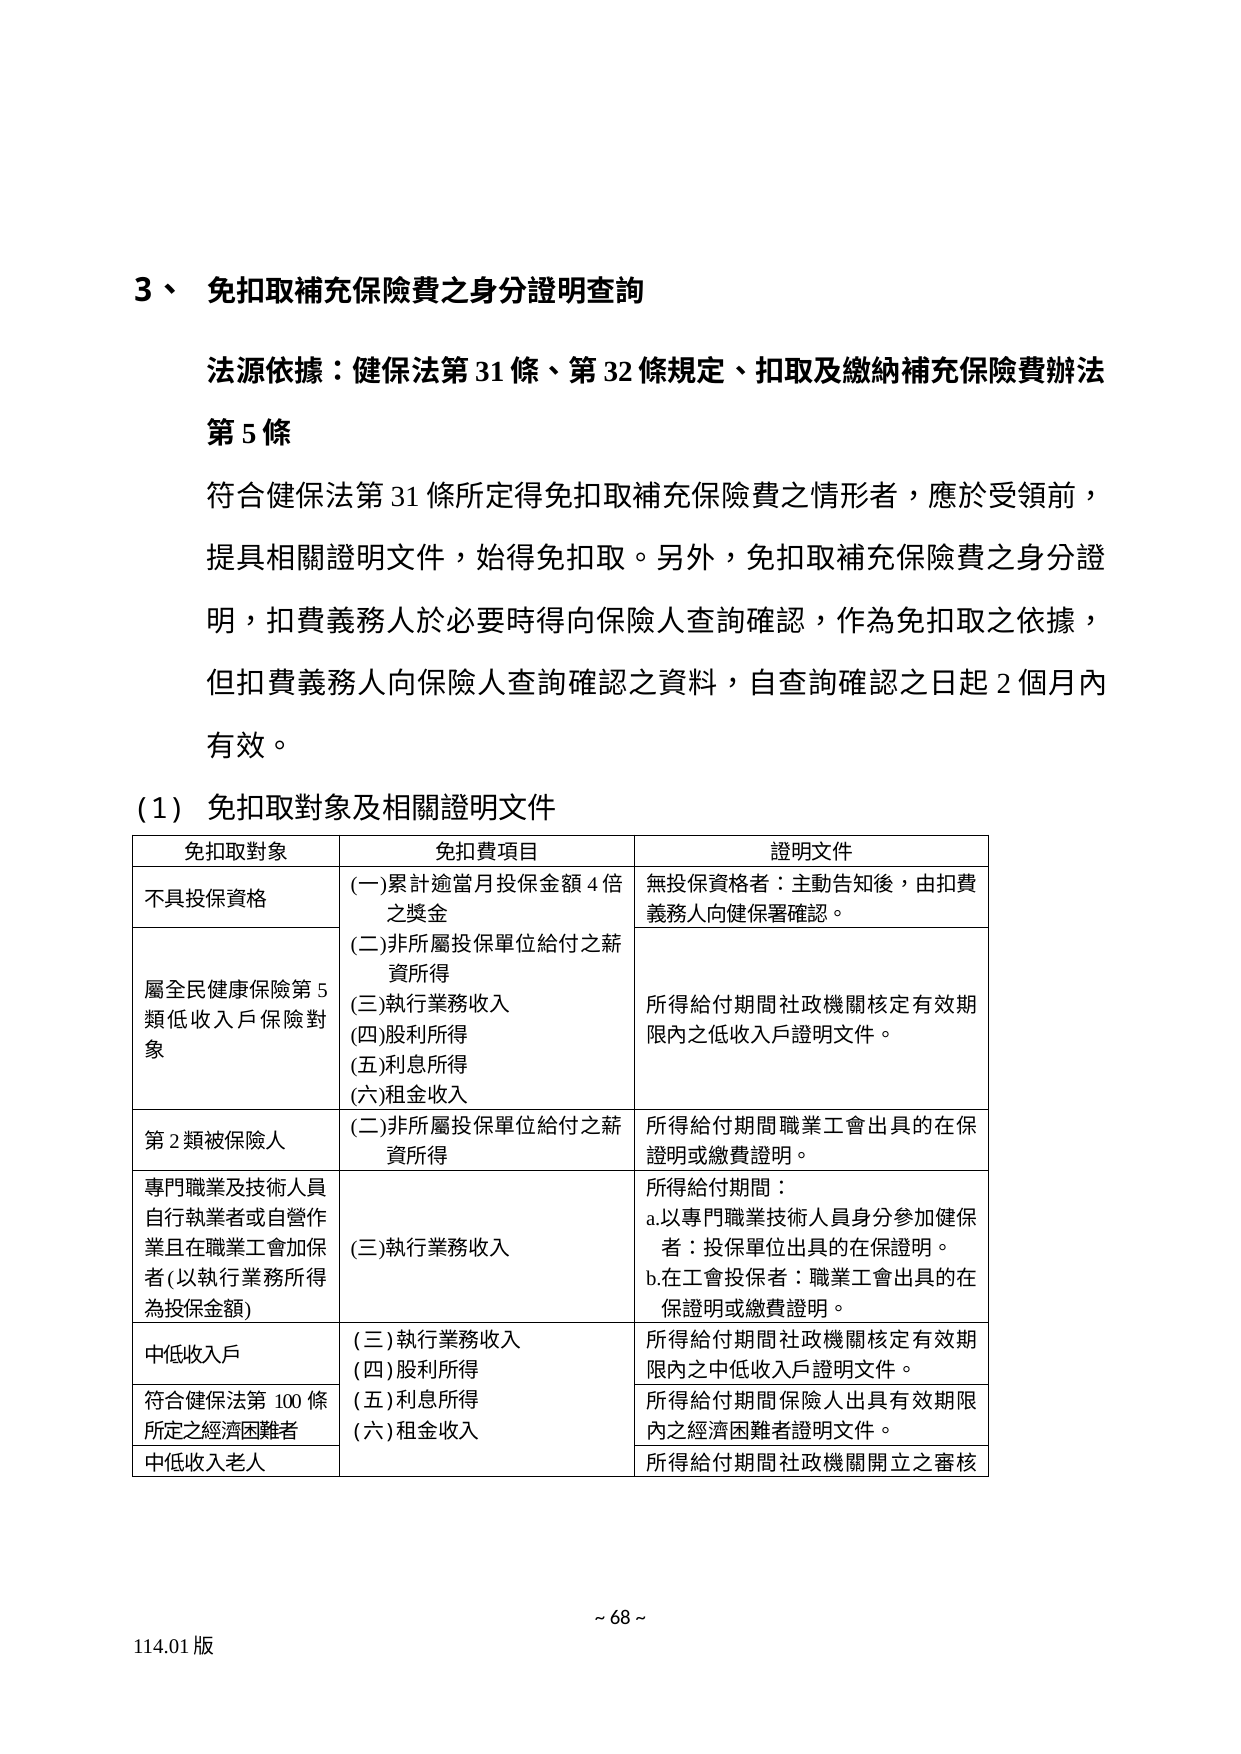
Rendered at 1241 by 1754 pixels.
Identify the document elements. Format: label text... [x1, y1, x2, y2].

table_cell (二)非所屬投保單位給付之薪資所得 [340, 1110, 634, 1170]
table_cell 屬全民健康保險第5類低收入戶保險對象 [133, 928, 339, 1108]
table_cell 專門職業及技術人員自行執業者或自營作業且在職業工會加保者(以執行業務所得為投保金額) [133, 1171, 339, 1322]
table_cell 所得給付期間社政機關開立之審核 [635, 1446, 988, 1476]
table_cell (一)累計逾當月投保金額4倍之獎金 (二)非所屬投保單位給付之薪資所得 (三)執行業務收入 (四)股利所得 (五)利息所得 (六)租金收入 [340, 867, 634, 1108]
table_cell 第2類被保險人 [133, 1110, 339, 1170]
table_cell 不具投保資格 [133, 867, 339, 927]
list 免扣取對象及相關證明文件 [133, 764, 1107, 827]
table_cell 符合健保法第100條所定之經濟困難者 [133, 1385, 339, 1445]
table_header 免扣取對象 [133, 836, 339, 866]
table_cell 所得給付期間： a.以專門職業技術人員身分參加健保者：投保單位出具的在保證明。 b.在工會投保者：職業工會出具的在保證明或繳費證明。 [635, 1171, 988, 1322]
table_header 證明文件 [635, 836, 988, 866]
table_cell 所得給付期間社政機關核定有效期限內之中低收入戶證明文件。 [635, 1323, 988, 1383]
text 符合健保法第31條所定得免扣取補充保險費之情形者，應於受領前，提具相關證明文件，始得免扣取。另外，免扣取補充保險費之身分證明，扣費義務人於必要時得向保險人查詢確認，作為免扣取之依據，但扣費義務人向保險人查詢確認之資料，自查詢確認之日起2個月內有效。 [207, 452, 1107, 764]
text 法源依據：健保法第31條、第32條規定、扣取及繳納補充保險費辦法第5條 [207, 327, 1107, 452]
table_cell (三)執行業務收入 (四)股利所得 (五)利息所得 (六)租金收入 [340, 1323, 634, 1476]
table_cell 中低收入老人 [133, 1446, 339, 1476]
table_cell 中低收入戶 [133, 1323, 339, 1383]
table_cell 無投保資格者：主動告知後，由扣費義務人向健保署確認。 [635, 867, 988, 927]
table_header 免扣費項目 [340, 836, 634, 866]
list 免扣取補充保險費之身分證明查詢 [133, 246, 1107, 308]
table_cell 所得給付期間保險人出具有效期限內之經濟困難者證明文件。 [635, 1385, 988, 1445]
table_cell 所得給付期間職業工會出具的在保證明或繳費證明。 [635, 1110, 988, 1170]
table_cell (三)執行業務收入 [340, 1171, 634, 1322]
table_cell 所得給付期間社政機關核定有效期限內之低收入戶證明文件。 [635, 928, 988, 1108]
